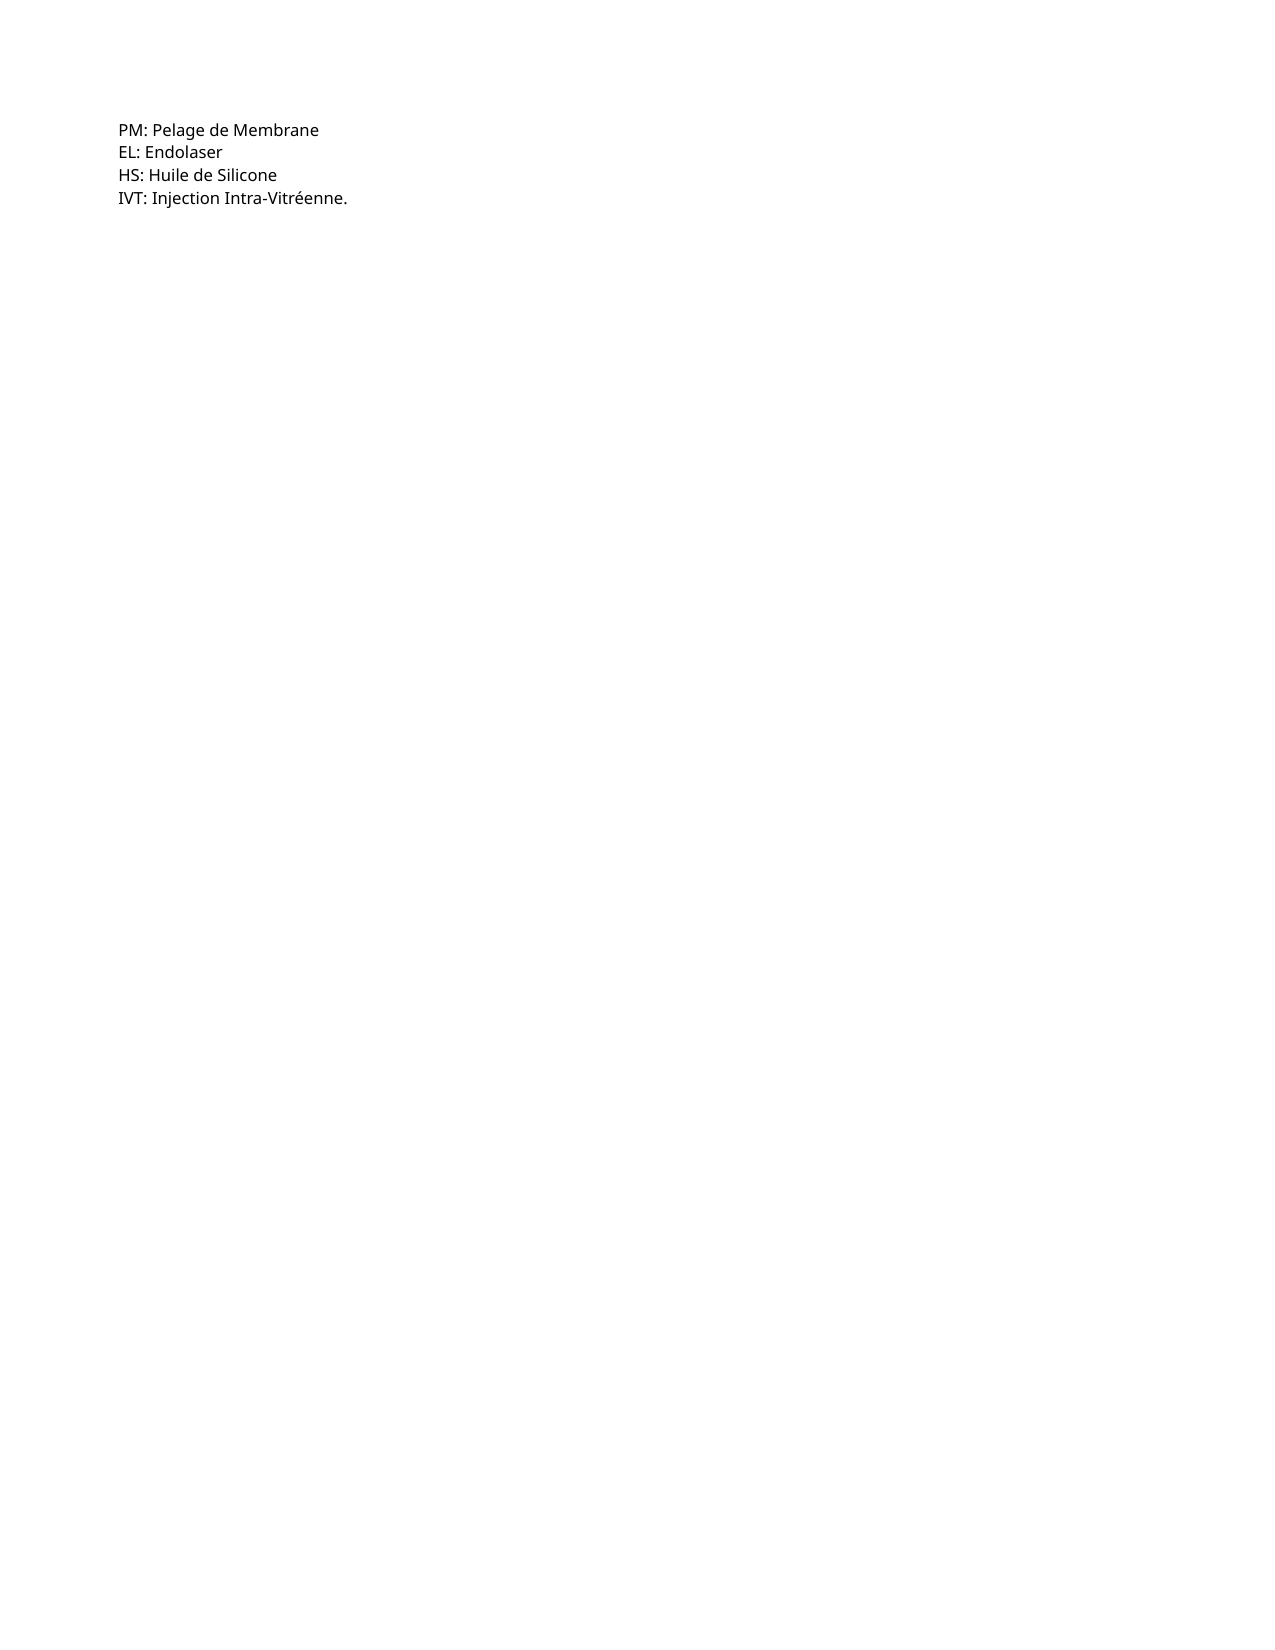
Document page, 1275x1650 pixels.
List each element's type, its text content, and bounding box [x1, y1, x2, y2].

text IVT: Injection Intra-Vitréenne. [118, 186, 1157, 209]
text HS: Huile de Silicone [118, 163, 1157, 186]
text PM: Pelage de Membrane [118, 118, 1157, 141]
text EL: Endolaser [118, 141, 1157, 163]
